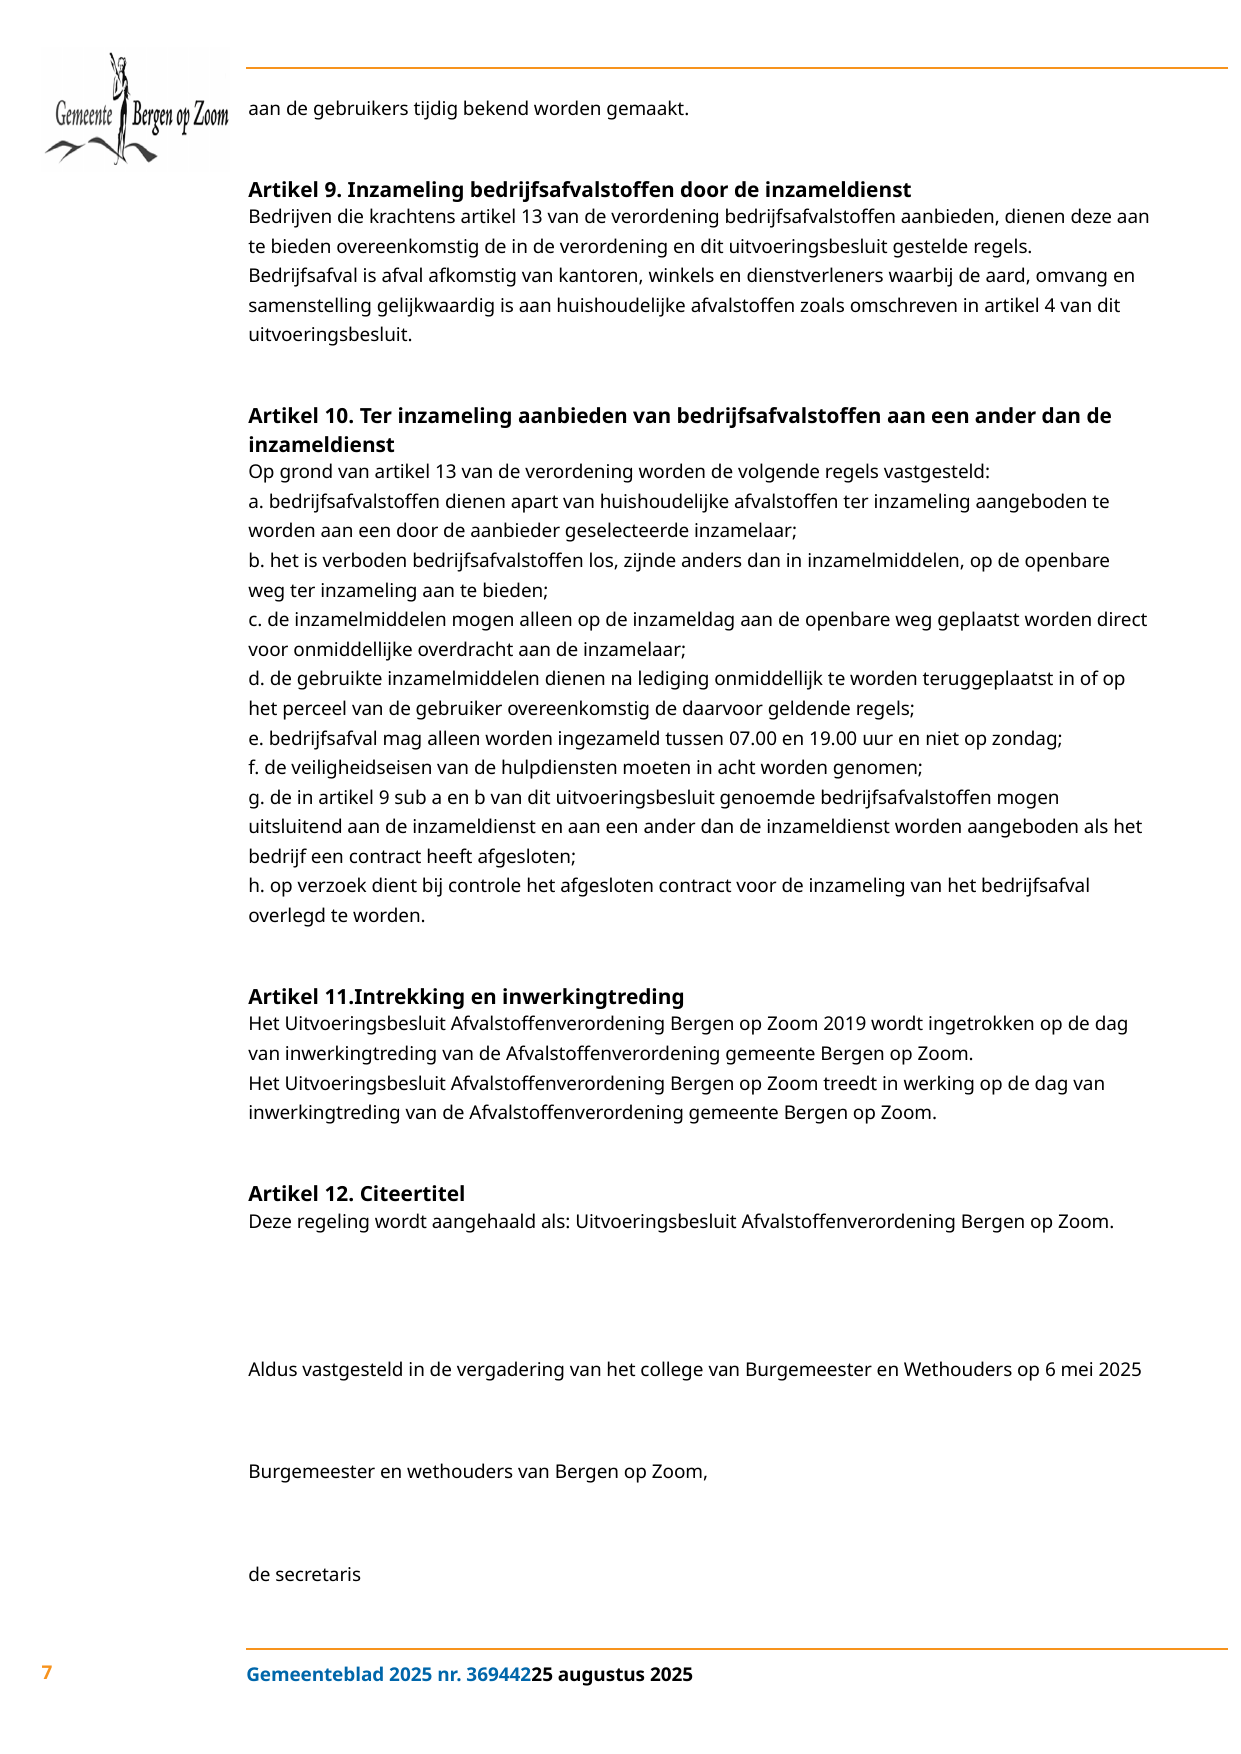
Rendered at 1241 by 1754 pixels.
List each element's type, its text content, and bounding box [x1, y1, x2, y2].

text h. op verzoek dient bij controle het afgesloten contract voor de inzameling van het bedrijfsafval overlegd te worden. [248, 873, 1152, 928]
text Artikel 12. Citeertitel [248, 1179, 1152, 1208]
text d. de gebruikte inzamelmiddelen dienen na lediging onmiddellijk te worden teruggeplaatst in of op het perceel van de gebruiker overeenkomstig de daarvoor geldende regels; [248, 666, 1152, 721]
text Burgemeester en wethouders van Bergen op Zoom, [248, 1459, 1152, 1484]
text Op grond van artikel 13 van de verordening worden de volgende regels vastgesteld: [248, 458, 1152, 484]
text Bedrijven die krachtens artikel 13 van de verordening bedrijfsafvalstoffen aanbieden, dienen deze aan te bieden overeenkomstig de in de verordening en dit uitvoeringsbesluit gestelde regels. [248, 203, 1152, 258]
text Artikel 10. Ter inzameling aanbieden van bedrijfsafvalstoffen aan een ander dan de inzameldienst [248, 402, 1152, 458]
text Bedrijfsafval is afval afkomstig van kantoren, winkels en dienstverleners waarbij de aard, omvang en samenstelling gelijkwaardig is aan huishoudelijke afvalstoffen zoals omschreven in artikel 4 van dit uitvoeringsbesluit. [248, 262, 1152, 347]
text aan de gebruikers tijdig bekend worden gemaakt. [248, 95, 1152, 121]
picture [41, 47, 231, 172]
text Aldus vastgesteld in de vergadering van het college van Burgemeester en Wethouders op 6 mei 2025 [248, 1356, 1152, 1381]
text Het Uitvoeringsbesluit Afvalstoffenverordening Bergen op Zoom 2019 wordt ingetrokken op de dag van inwerkingtreding van de Afvalstoffenverordening gemeente Bergen op Zoom. [248, 1011, 1152, 1066]
text Artikel 11.Intrekking en inwerkingtreding [248, 982, 1152, 1011]
text a. bedrijfsafvalstoffen dienen apart van huishoudelijke afvalstoffen ter inzameling aangeboden te worden aan een door de aanbieder geselecteerde inzamelaar; [248, 488, 1152, 543]
text Deze regeling wordt aangehaald als: Uitvoeringsbesluit Afvalstoffenverordening Bergen op Zoom. [248, 1208, 1152, 1233]
text Artikel 9. Inzameling bedrijfsafvalstoffen door de inzameldienst [248, 175, 1152, 203]
text de secretaris [248, 1562, 1152, 1587]
text g. de in artikel 9 sub a en b van dit uitvoeringsbesluit genoemde bedrijfsafvalstoffen mogen uitsluitend aan de inzameldienst en aan een ander dan de inzameldienst worden aangeboden als het bedrijf een contract heeft afgesloten; [248, 784, 1152, 869]
text e. bedrijfsafval mag alleen worden ingezameld tussen 07.00 en 19.00 uur en niet op zondag; [248, 725, 1152, 750]
text Het Uitvoeringsbesluit Afvalstoffenverordening Bergen op Zoom treedt in werking op de dag van inwerkingtreding van de Afvalstoffenverordening gemeente Bergen op Zoom. [248, 1070, 1152, 1125]
text f. de veiligheidseisen van de hulpdiensten moeten in acht worden genomen; [248, 754, 1152, 780]
text b. het is verboden bedrijfsafvalstoffen los, zijnde anders dan in inzamelmiddelen, op de openbare weg ter inzameling aan te bieden; [248, 547, 1152, 602]
text c. de inzamelmiddelen mogen alleen op de inzameldag aan de openbare weg geplaatst worden direct voor onmiddellijke overdracht aan de inzamelaar; [248, 606, 1152, 662]
